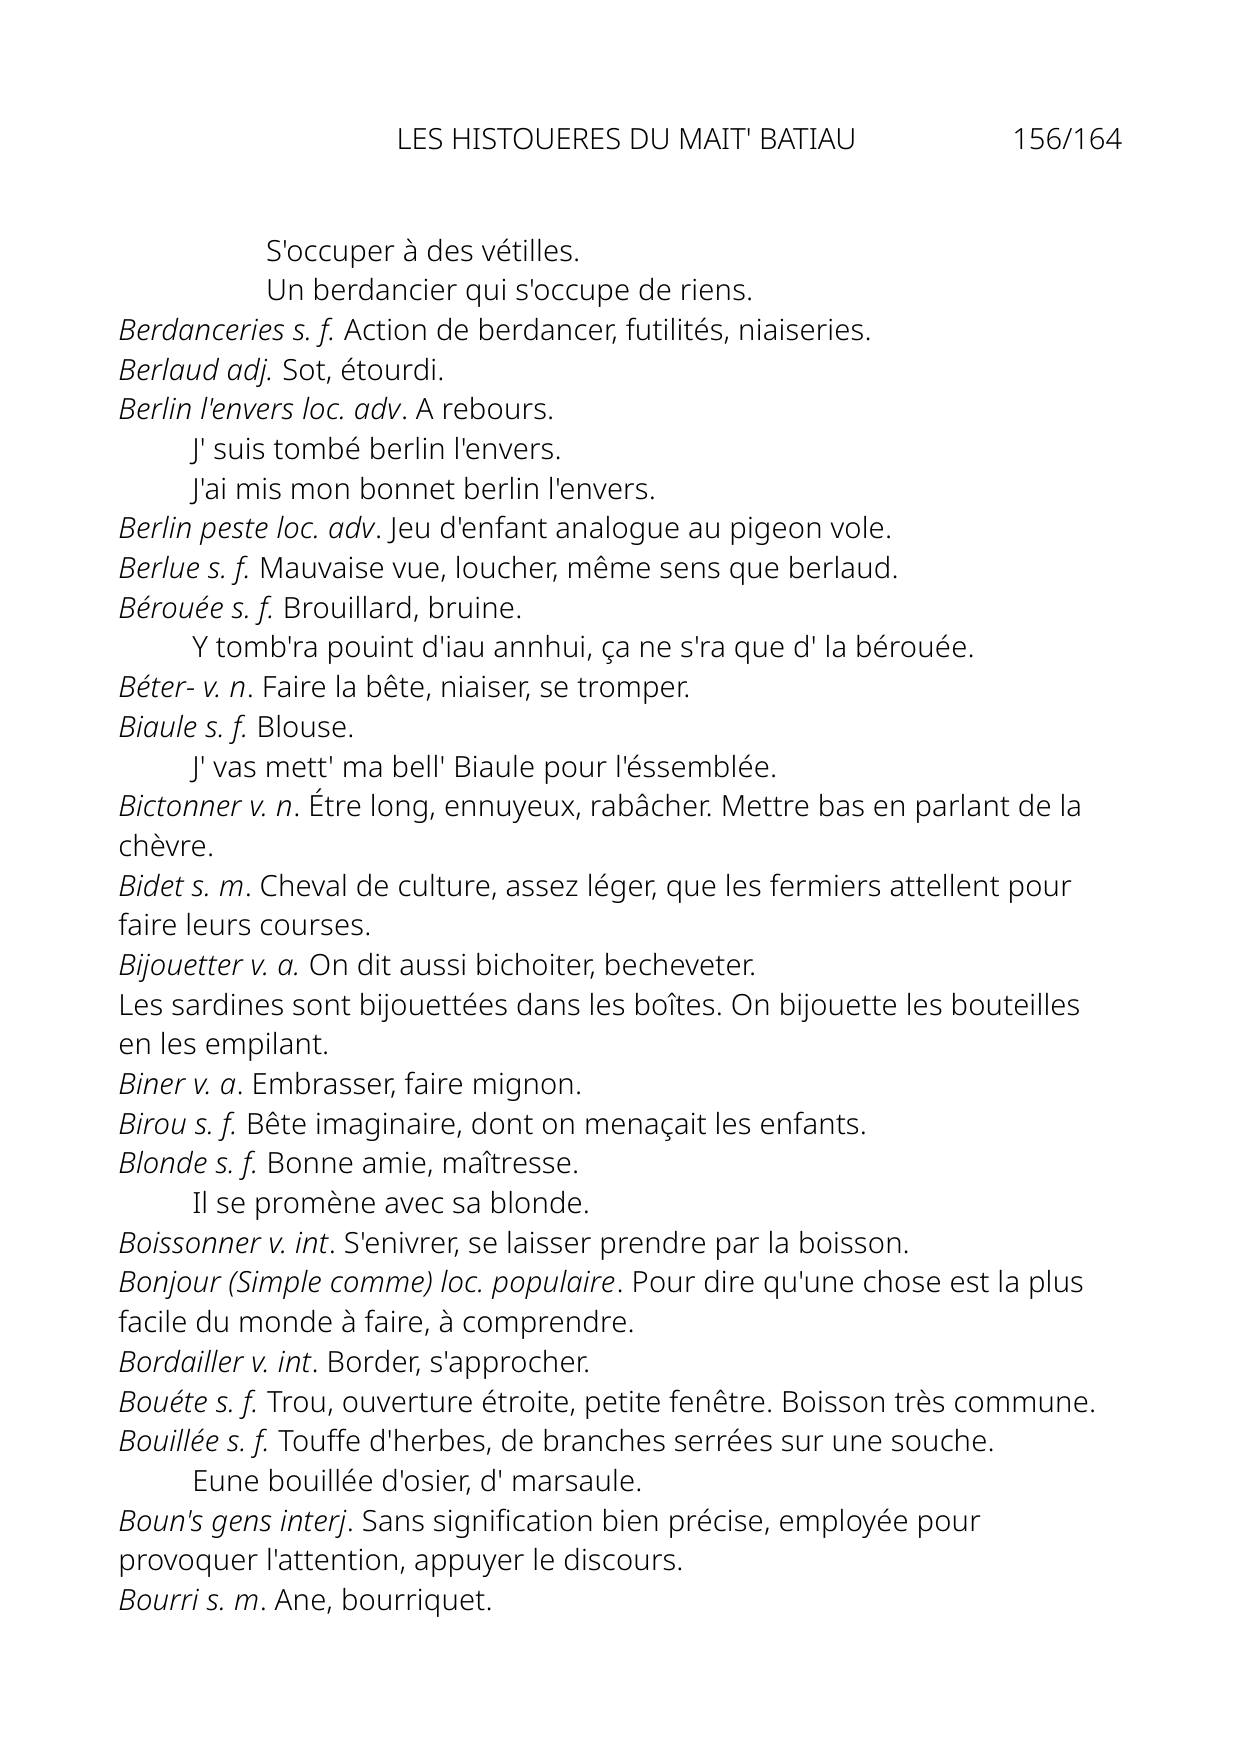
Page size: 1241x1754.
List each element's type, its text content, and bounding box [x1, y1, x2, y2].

text Bourri s. m. Ane, bourriquet. [118, 1579, 1119, 1619]
text Berlue s. f. Mauvaise vue, loucher, même sens que berlaud. [118, 547, 1119, 587]
text Il se promène avec sa blonde. [118, 1182, 1119, 1222]
text Bijouetter v. a. On dit aussi bichoiter, becheveter. [118, 944, 1119, 984]
text J' suis tombé berlin l'envers. [118, 428, 1119, 468]
text Bictonner v. n. Étre long, ennuyeux, rabâcher. Mettre bas en parlant de la chèvre. [118, 786, 1119, 865]
text Les sardines sont bijouettées dans les boîtes. On bijouette les bouteilles en les empilant. [118, 984, 1119, 1063]
text S'occuper à des vétilles. [118, 230, 1119, 269]
text Bérouée s. f. Brouillard, bruine. [118, 587, 1119, 627]
text J' vas mett' ma bell' Biaule pour l'éssemblée. [118, 746, 1119, 786]
text Bordailler v. int. Border, s'approcher. [118, 1341, 1119, 1381]
text Bidet s. m. Cheval de culture, assez léger, que les fermiers attellent pour faire leurs courses. [118, 865, 1119, 944]
text Berlin peste loc. adv. Jeu d'enfant analogue au pigeon vole. [118, 508, 1119, 547]
text Berlin l'envers loc. adv. A rebours. [118, 389, 1119, 428]
text Bouillée s. f. Touffe d'herbes, de branches serrées sur une souche. [118, 1421, 1119, 1460]
text Bouéte s. f. Trou, ouverture étroite, petite fenêtre. Boisson très commune. [118, 1381, 1119, 1421]
text Birou s. f. Bête imaginaire, dont on menaçait les enfants. [118, 1103, 1119, 1143]
text Béter- v. n. Faire la bête, niaiser, se tromper. [118, 666, 1119, 706]
text Blonde s. f. Bonne amie, maîtresse. [118, 1143, 1119, 1182]
text Biaule s. f. Blouse. [118, 706, 1119, 746]
text Boissonner v. int. S'enivrer, se laisser prendre par la boisson. [118, 1222, 1119, 1262]
text J'ai mis mon bonnet berlin l'envers. [118, 468, 1119, 508]
text Bonjour (Simple comme) loc. populaire. Pour dire qu'une chose est la plus facile du monde à faire, à comprendre. [118, 1262, 1119, 1341]
text Boun's gens interj. Sans signification bien précise, employée pour provoquer l'attention, appuyer le discours. [118, 1500, 1119, 1579]
text Biner v. a. Embrasser, faire mignon. [118, 1063, 1119, 1103]
text Eune bouillée d'osier, d' marsaule. [118, 1460, 1119, 1500]
text Y tomb'ra pouint d'iau annhui, ça ne s'ra que d' la bérouée. [118, 627, 1119, 666]
text Un berdancier qui s'occupe de riens. [118, 269, 1119, 309]
text Berlaud adj. Sot, étourdi. [118, 349, 1119, 389]
text Berdanceries s. f. Action de berdancer, futilités, niaiseries. [118, 309, 1119, 349]
